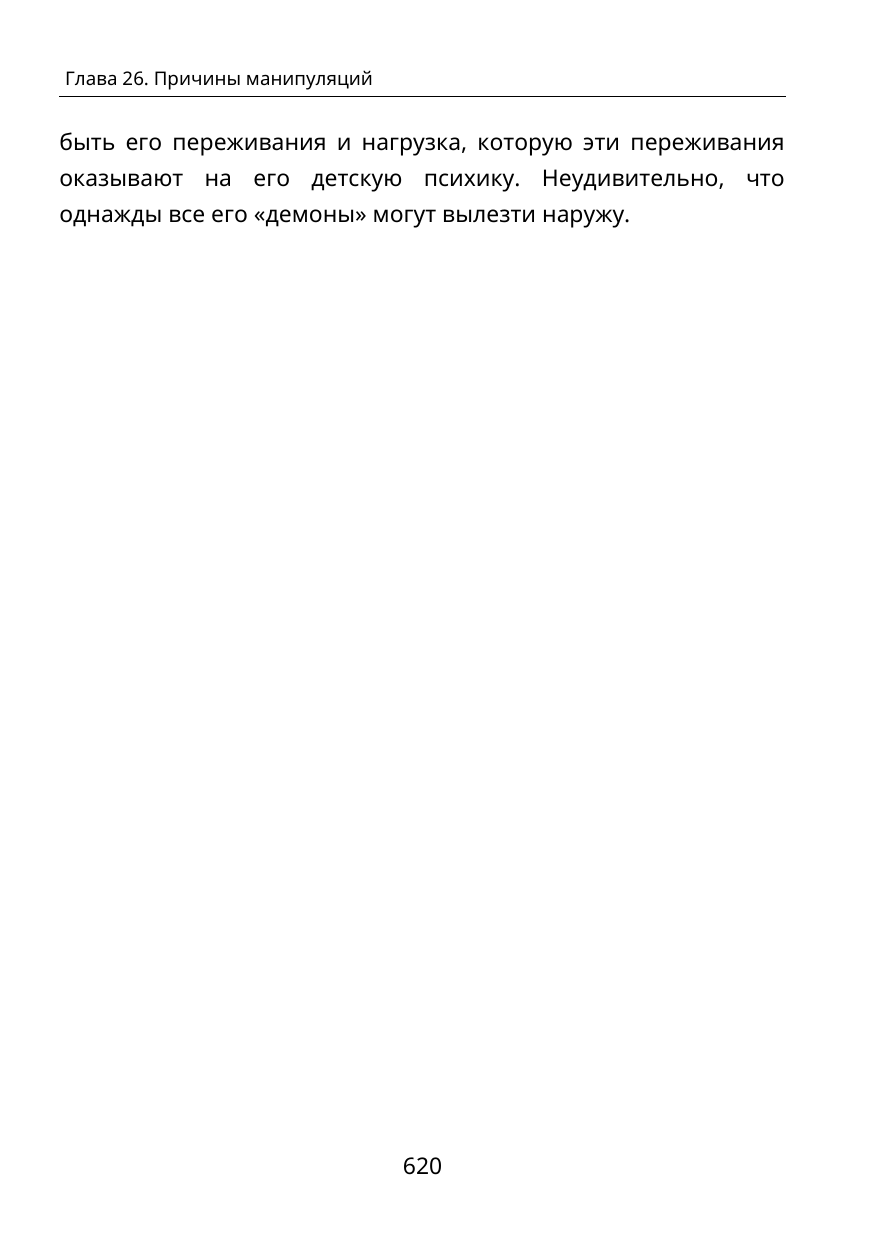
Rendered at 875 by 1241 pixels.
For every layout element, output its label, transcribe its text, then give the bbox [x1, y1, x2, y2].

text быть его переживания и нагрузка, которую эти переживания оказывают на его детскую психику. Неудивительно, что однажды все его «демоны» могут вылезти наружу. [59, 126, 786, 229]
